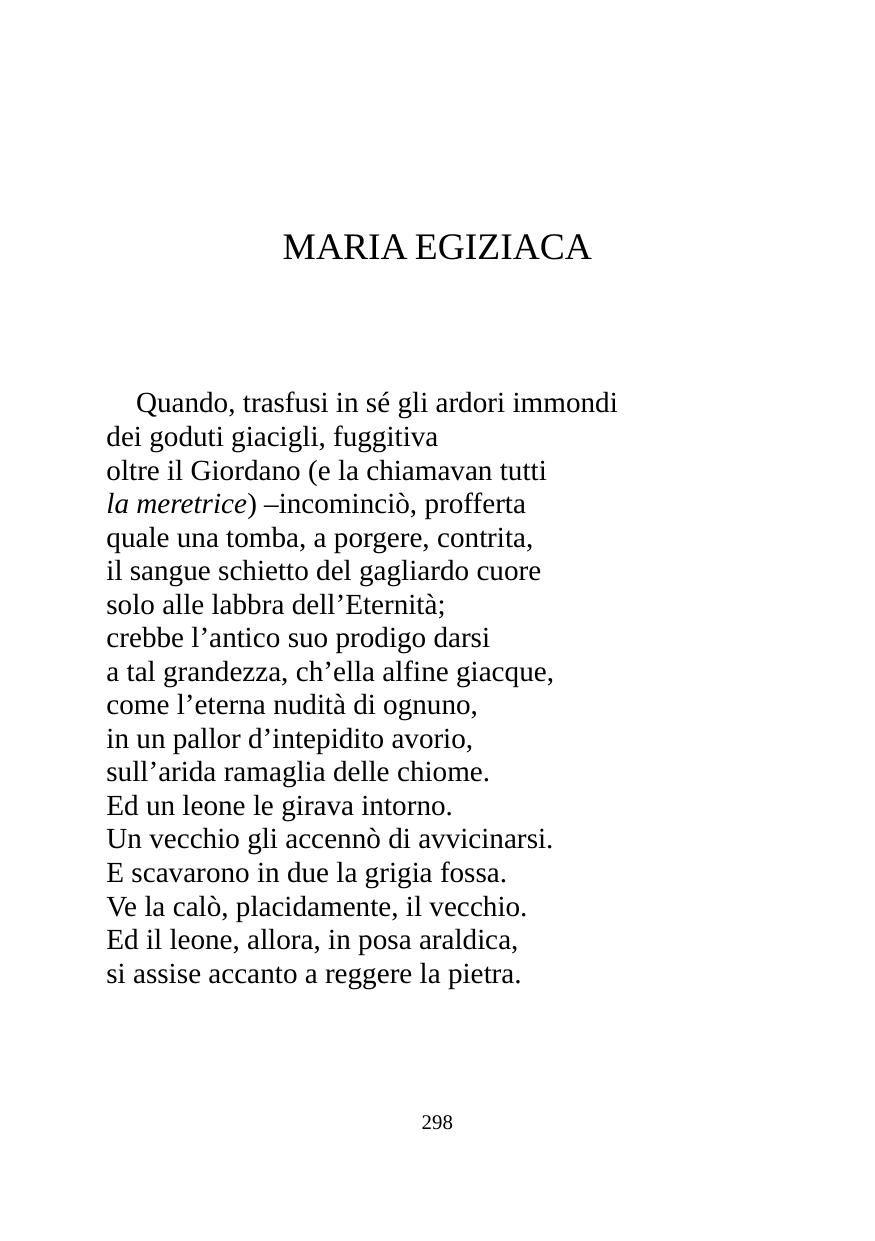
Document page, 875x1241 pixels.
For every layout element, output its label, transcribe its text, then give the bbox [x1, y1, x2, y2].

subtitle MARIA EGIZIACA [106, 224, 768, 267]
text Quando, trasfusi in sé gli ardori immondi dei goduti giacigli, fuggitiva oltre il Giordano (e la chiamavan tutti la meretrice) –incominciò, profferta quale una tomba, a porgere, contrita, il sangue schietto del gagliardo cuore solo alle labbra dell’Eternità; crebbe l’antico suo prodigo darsi a tal grandezza, ch’ella alfine giacque, come l’eterna nudità di ognuno, in un pallor d’intepidito avorio, sull’arida ramaglia delle chiome. Ed un leone le girava intorno. Un vecchio gli accennò di avvicinarsi. E scavarono in due la grigia fossa. Ve la calò, placidamente, il vecchio. Ed il leone, allora, in posa araldica, si assise accanto a reggere la pietra. [106, 386, 768, 989]
